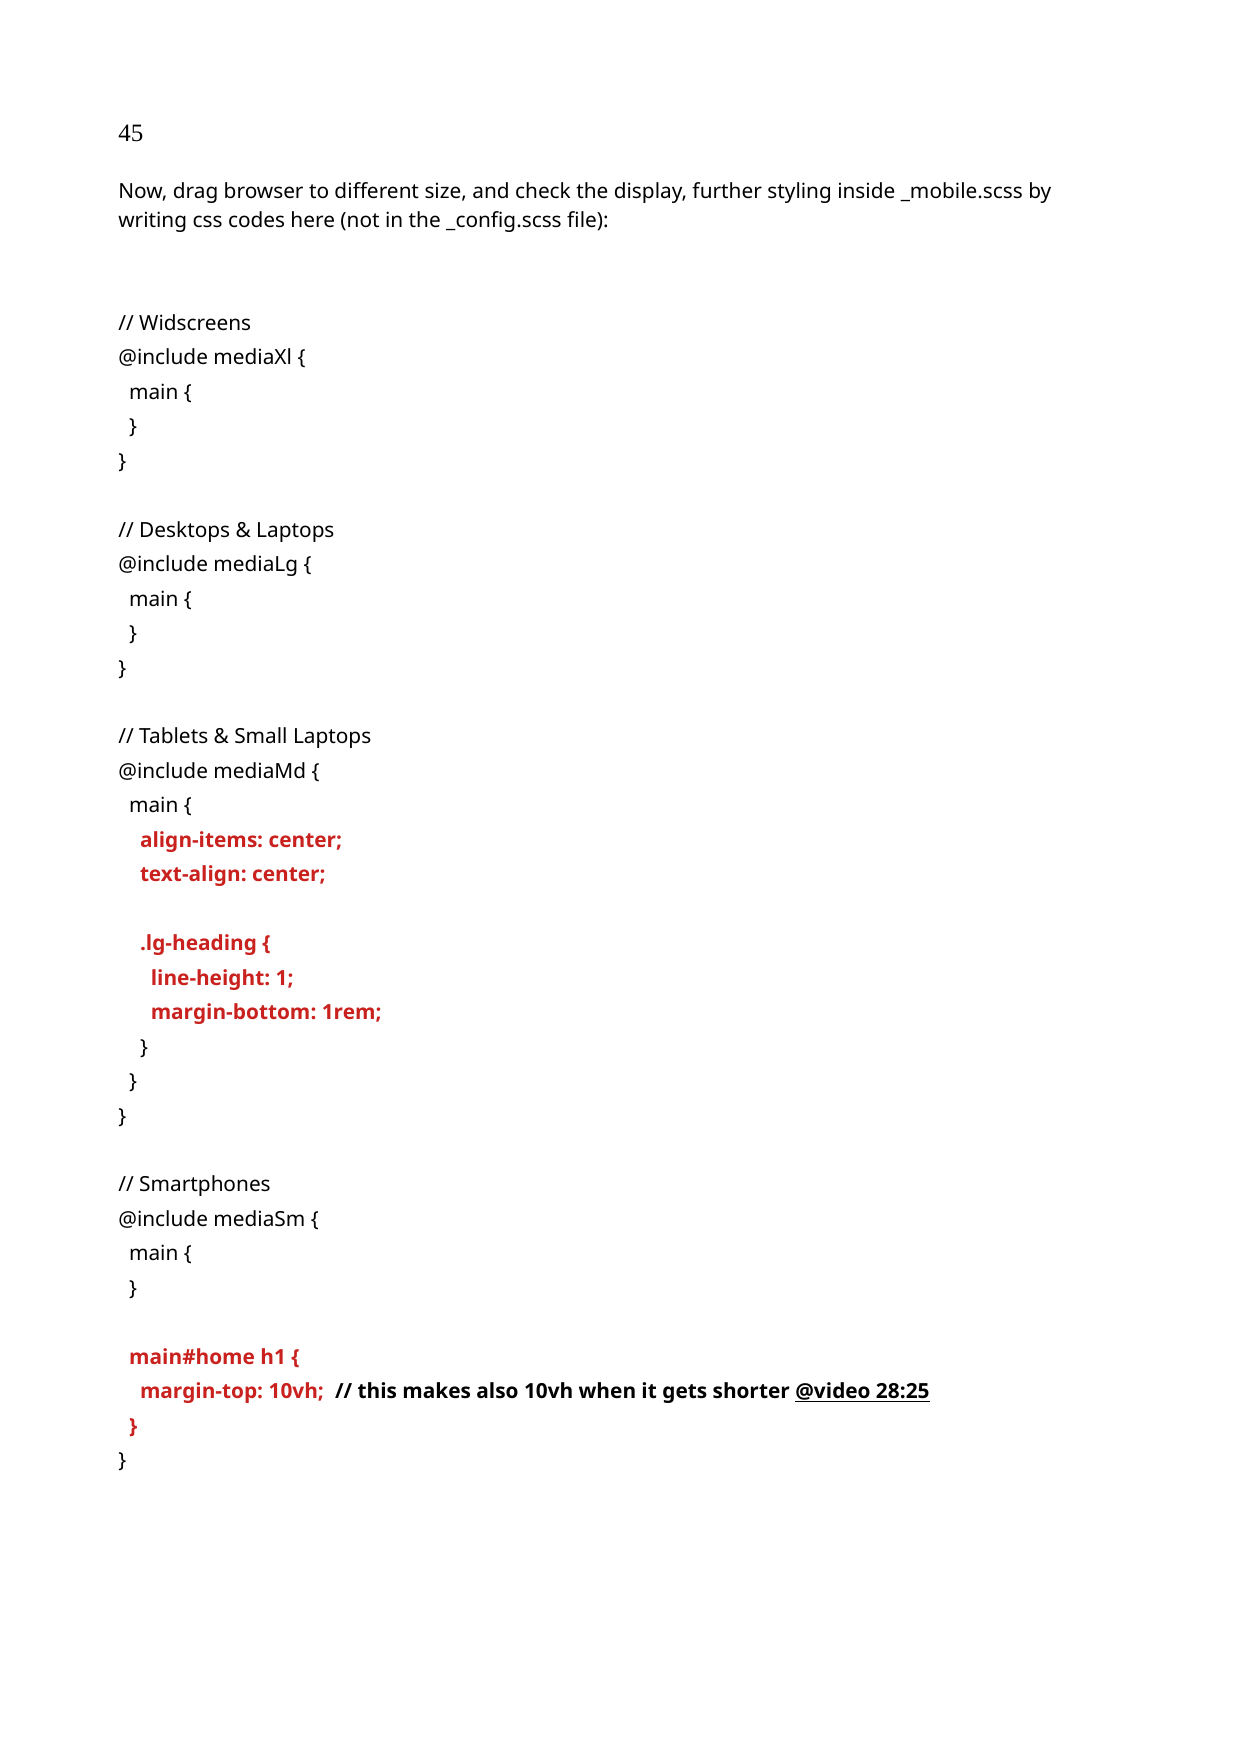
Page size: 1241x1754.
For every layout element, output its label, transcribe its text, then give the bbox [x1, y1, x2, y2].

text margin-top: 10vh; // this makes also 10vh when it gets shorter @video 28:25 [118, 1376, 1122, 1405]
text main { [118, 791, 1122, 819]
text } [118, 1066, 1122, 1095]
text align-items: center; [118, 825, 1122, 853]
text // Widscreens [118, 308, 1122, 336]
text .lg-heading { [118, 928, 1122, 957]
text // Desktops & Laptops [118, 515, 1122, 543]
text Now, drag browser to different size, and check the display, further styling inside _mobile.scss by writing css codes here (not in the _config.scss file): [118, 176, 1122, 233]
text line-height: 1; [118, 963, 1122, 991]
text } [118, 1032, 1122, 1060]
text } [118, 1411, 1122, 1439]
text // Tablets & Small Laptops [118, 722, 1122, 750]
text main { [118, 1238, 1122, 1267]
text } [118, 618, 1122, 647]
text } [118, 1101, 1122, 1129]
text margin-bottom: 1rem; [118, 997, 1122, 1026]
text } [118, 1445, 1122, 1474]
text } [118, 653, 1122, 681]
text main { [118, 377, 1122, 405]
text @include mediaLg { [118, 549, 1122, 578]
text text-align: center; [118, 859, 1122, 888]
text @include mediaSm { [118, 1204, 1122, 1232]
text main { [118, 584, 1122, 612]
text main#home h1 { [118, 1342, 1122, 1370]
text @include mediaXl { [118, 342, 1122, 371]
text } [118, 1273, 1122, 1301]
text } [118, 446, 1122, 474]
text @include mediaMd { [118, 756, 1122, 784]
text } [118, 411, 1122, 440]
text // Smartphones [118, 1169, 1122, 1198]
